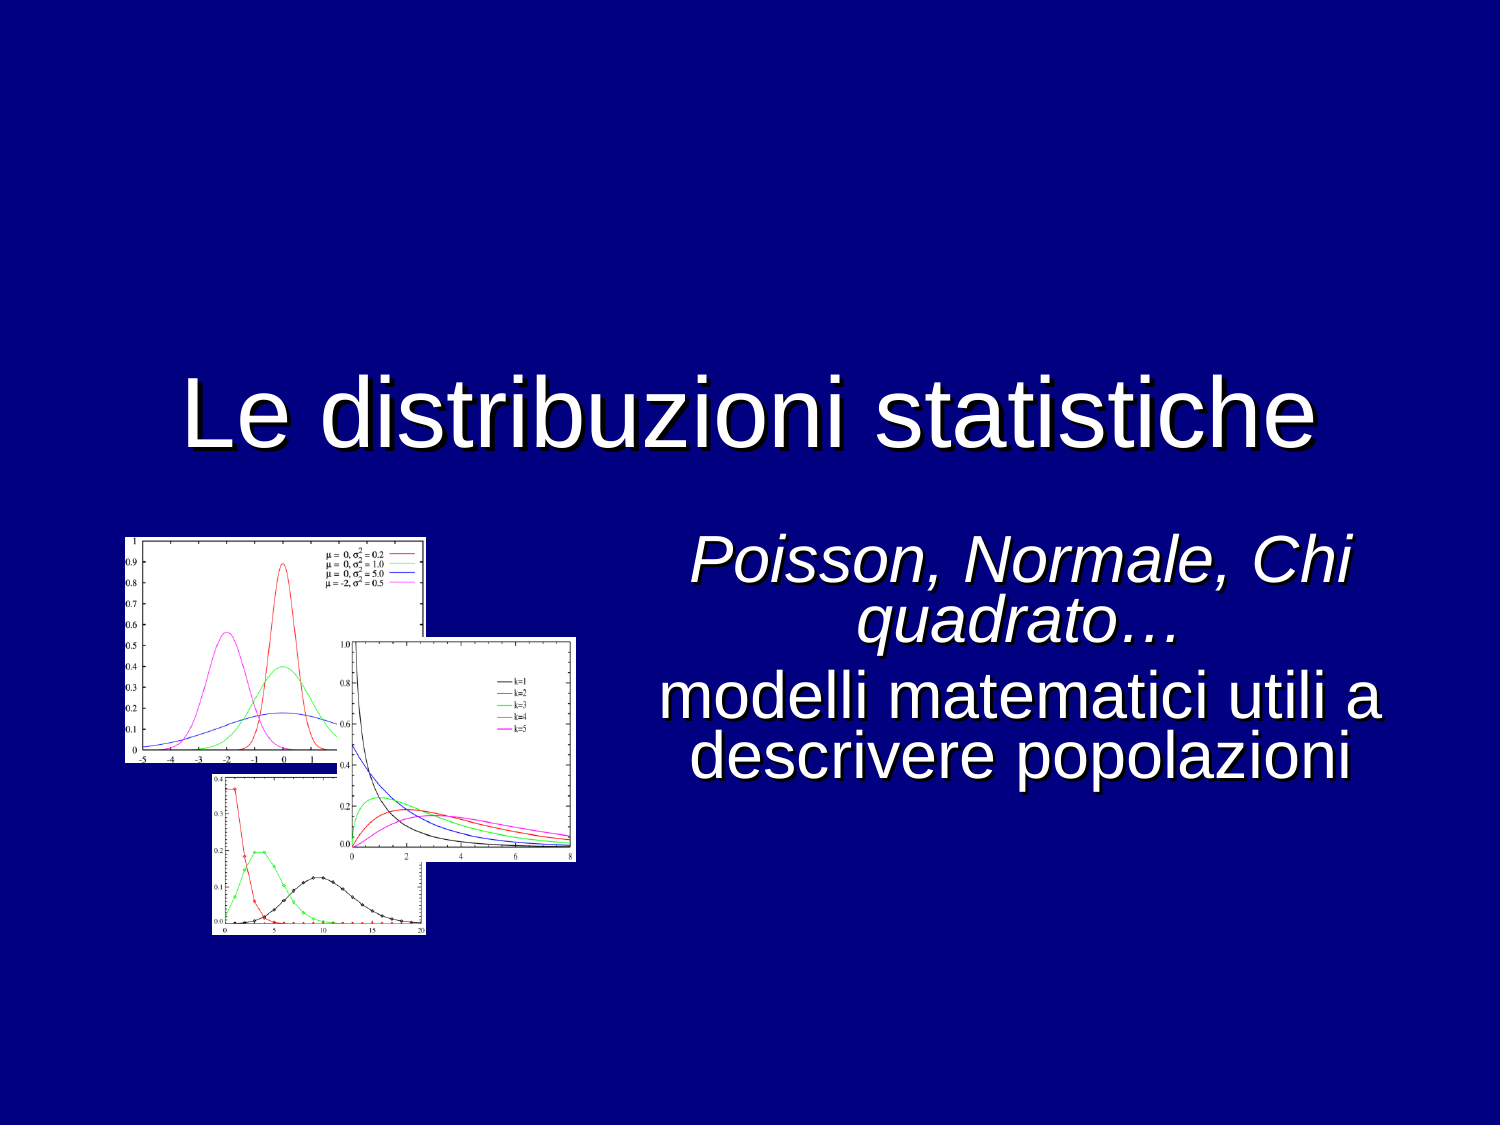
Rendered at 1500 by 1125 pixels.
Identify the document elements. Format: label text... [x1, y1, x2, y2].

picture [125, 537, 576, 935]
text_box Poisson, Normale, Chi quadrato… modelli matematici utili a descrivere popolazioni [631, 527, 1411, 815]
title Le distribuzioni statistiche [75, 262, 1426, 563]
